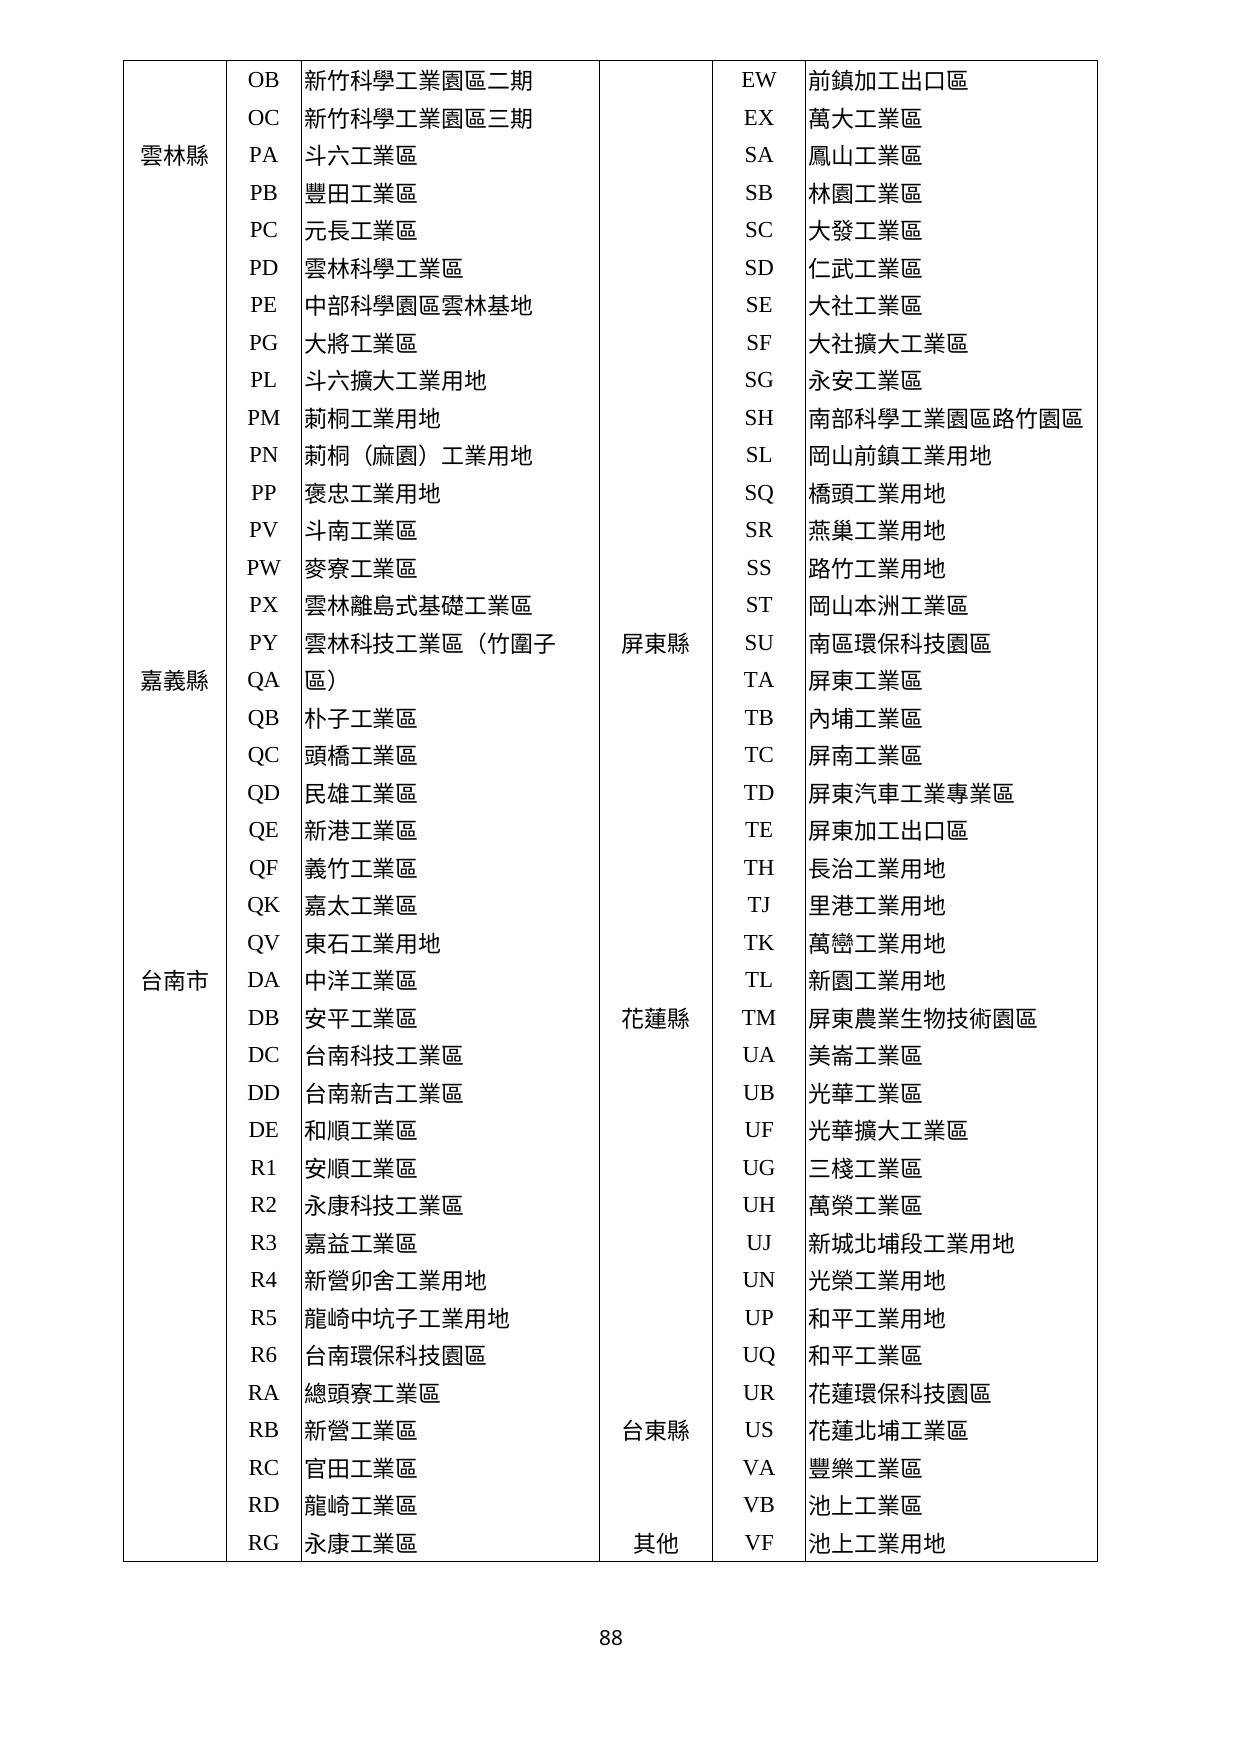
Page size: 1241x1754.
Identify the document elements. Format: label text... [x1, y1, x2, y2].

table_cell 新竹科學工業園區二期 新竹科學工業園區三期 斗六工業區 豐田工業區 元長工業區 雲林科學工業區 中部科學園區雲林基地 大將工業區 斗六擴大工業用地 莿桐工業用地 莿桐（麻園）工業用地 褒忠工業用地 斗南工業區 麥寮工業區 雲林離島式基礎工業區 雲林科技工業區（竹圍子區） 朴子工業區 頭橋工業區 民雄工業區 新港工業區 義竹工業區 嘉太工業區 東石工業用地 中洋工業區 安平工業區 台南科技工業區 台南新吉工業區 和順工業區 安順工業區 永康科技工業區 嘉益工業區 新營卯舍工業用地 龍崎中坑子工業用地 台南環保科技園區 總頭寮工業區 新營工業區 官田工業區 龍崎工業區 永康工業區 [302, 61, 599, 1561]
table_cell 雲林縣 嘉義縣 台南市 [124, 61, 226, 1561]
table_cell EW EX SA SB SC SD SE SF SG SH SL SQ SR SS ST SU TA TB TC TD TE TH TJ TK TL TM UA UB UF UG UH UJ UN UP UQ UR US VA VB VF [713, 61, 805, 1561]
table_cell OB OC PA PB PC PD PE PG PL PM PN PP PV PW PX PY QA QB QC QD QE QF QK QV DA DB DC DD DE R1 R2 R3 R4 R5 R6 RA RB RC RD RG [227, 61, 301, 1561]
table_cell 前鎮加工出口區 萬大工業區 鳳山工業區 林園工業區 大發工業區 仁武工業區 大社工業區 大社擴大工業區 永安工業區 南部科學工業園區路竹園區 岡山前鎮工業用地 橋頭工業用地 燕巢工業用地 路竹工業用地 岡山本洲工業區 南區環保科技園區 屏東工業區 內埔工業區 屏南工業區 屏東汽車工業專業區 屏東加工出口區 長治工業用地 里港工業用地 萬巒工業用地 新園工業用地 屏東農業生物技術園區 美崙工業區 光華工業區 光華擴大工業區 三棧工業區 萬榮工業區 新城北埔段工業用地 光榮工業用地 和平工業用地 和平工業區 花蓮環保科技園區 花蓮北埔工業區 豐樂工業區 池上工業區 池上工業用地 [806, 61, 1097, 1561]
table_cell 屏東縣 花蓮縣 台東縣 其他 [600, 61, 712, 1561]
